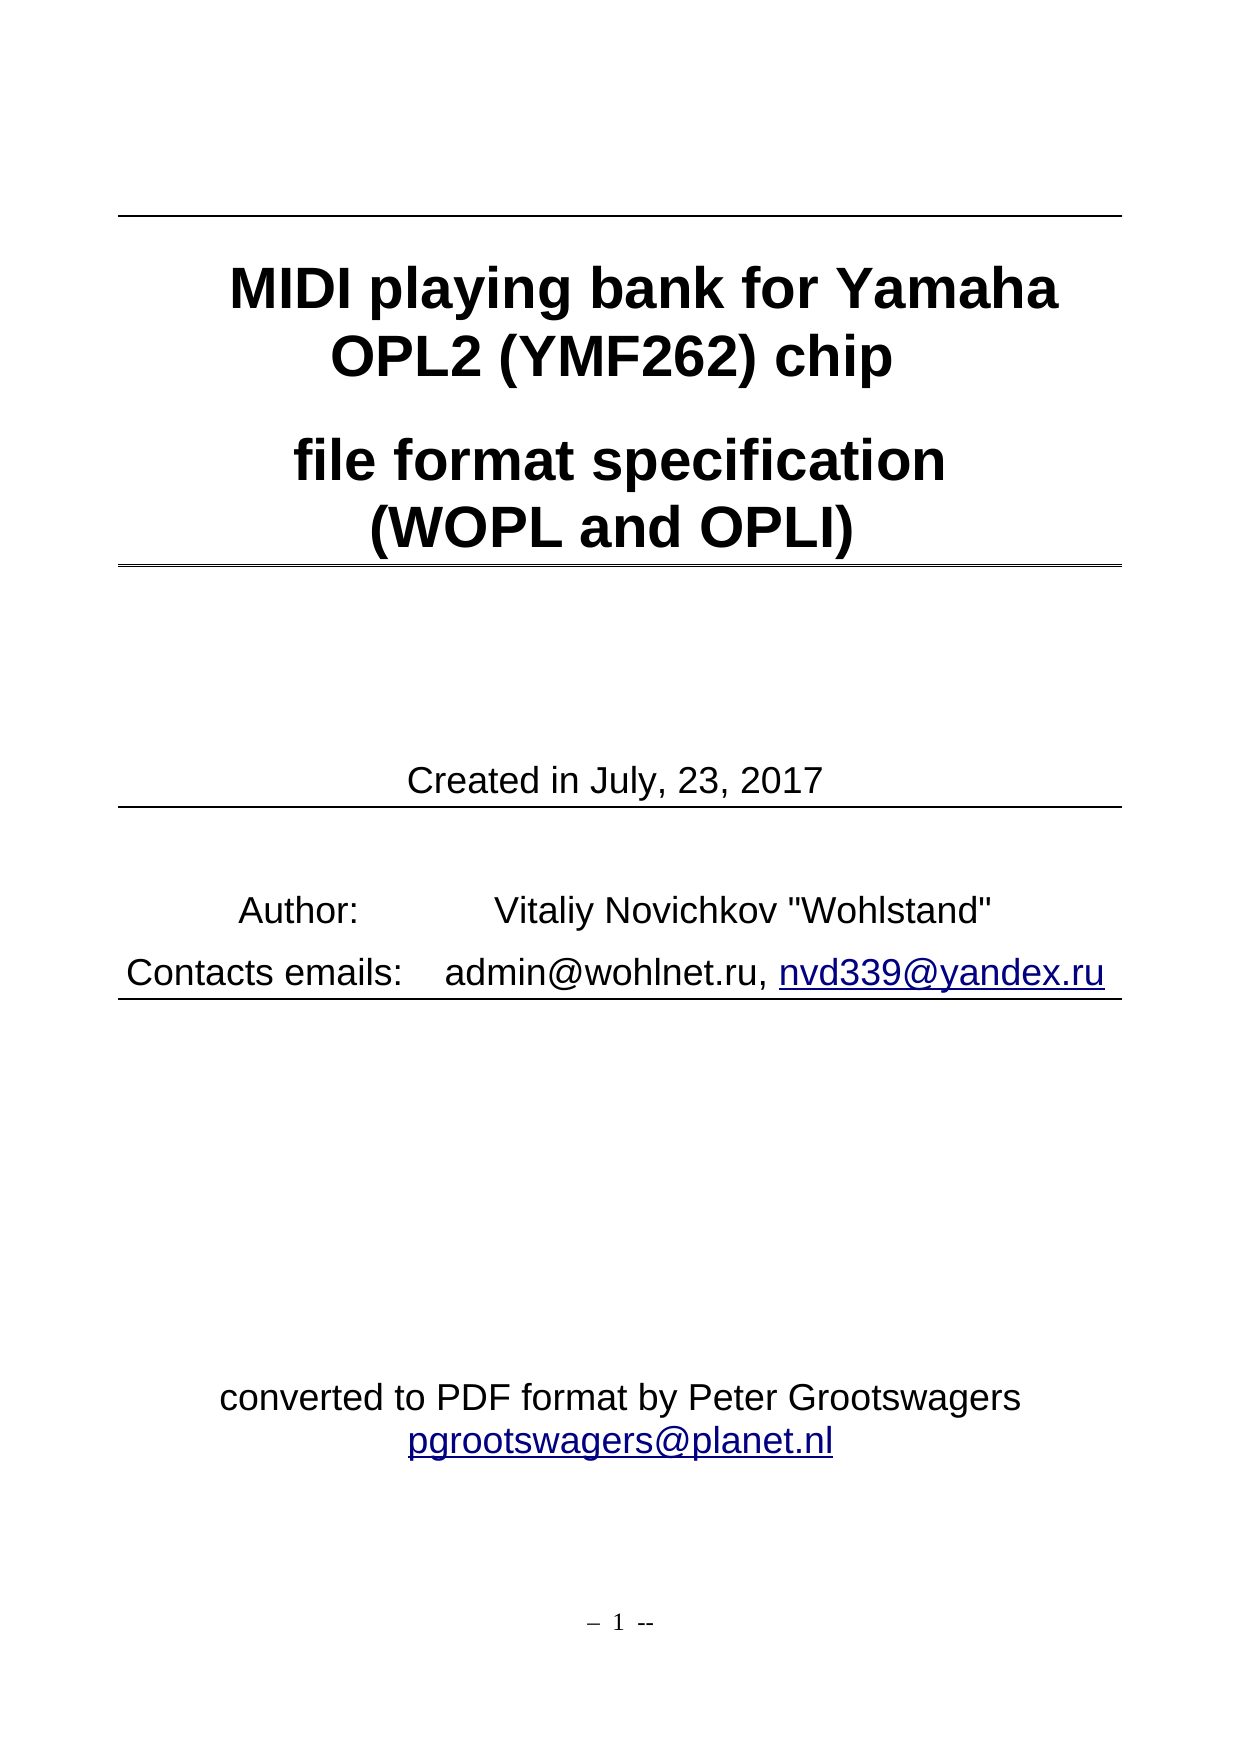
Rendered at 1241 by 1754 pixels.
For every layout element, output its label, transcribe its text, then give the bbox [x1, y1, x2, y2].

subtitle Created in July, 23, 2017 [118, 758, 1122, 806]
subtitle Author: Vitaliy Novichkov "Wohlstand" [118, 888, 1122, 932]
title file format specification (WOPL and OPLI) [118, 426, 1122, 564]
title MIDI playing bank for Yamaha OPL2 (YMF262) chip [118, 254, 1122, 388]
subtitle converted to PDF format by Peter Grootswagers pgrootswagers@planet.nl [118, 1375, 1122, 1461]
subtitle Contacts emails: admin@wohlnet.ru, nvd339@yandex.ru [118, 950, 1122, 998]
